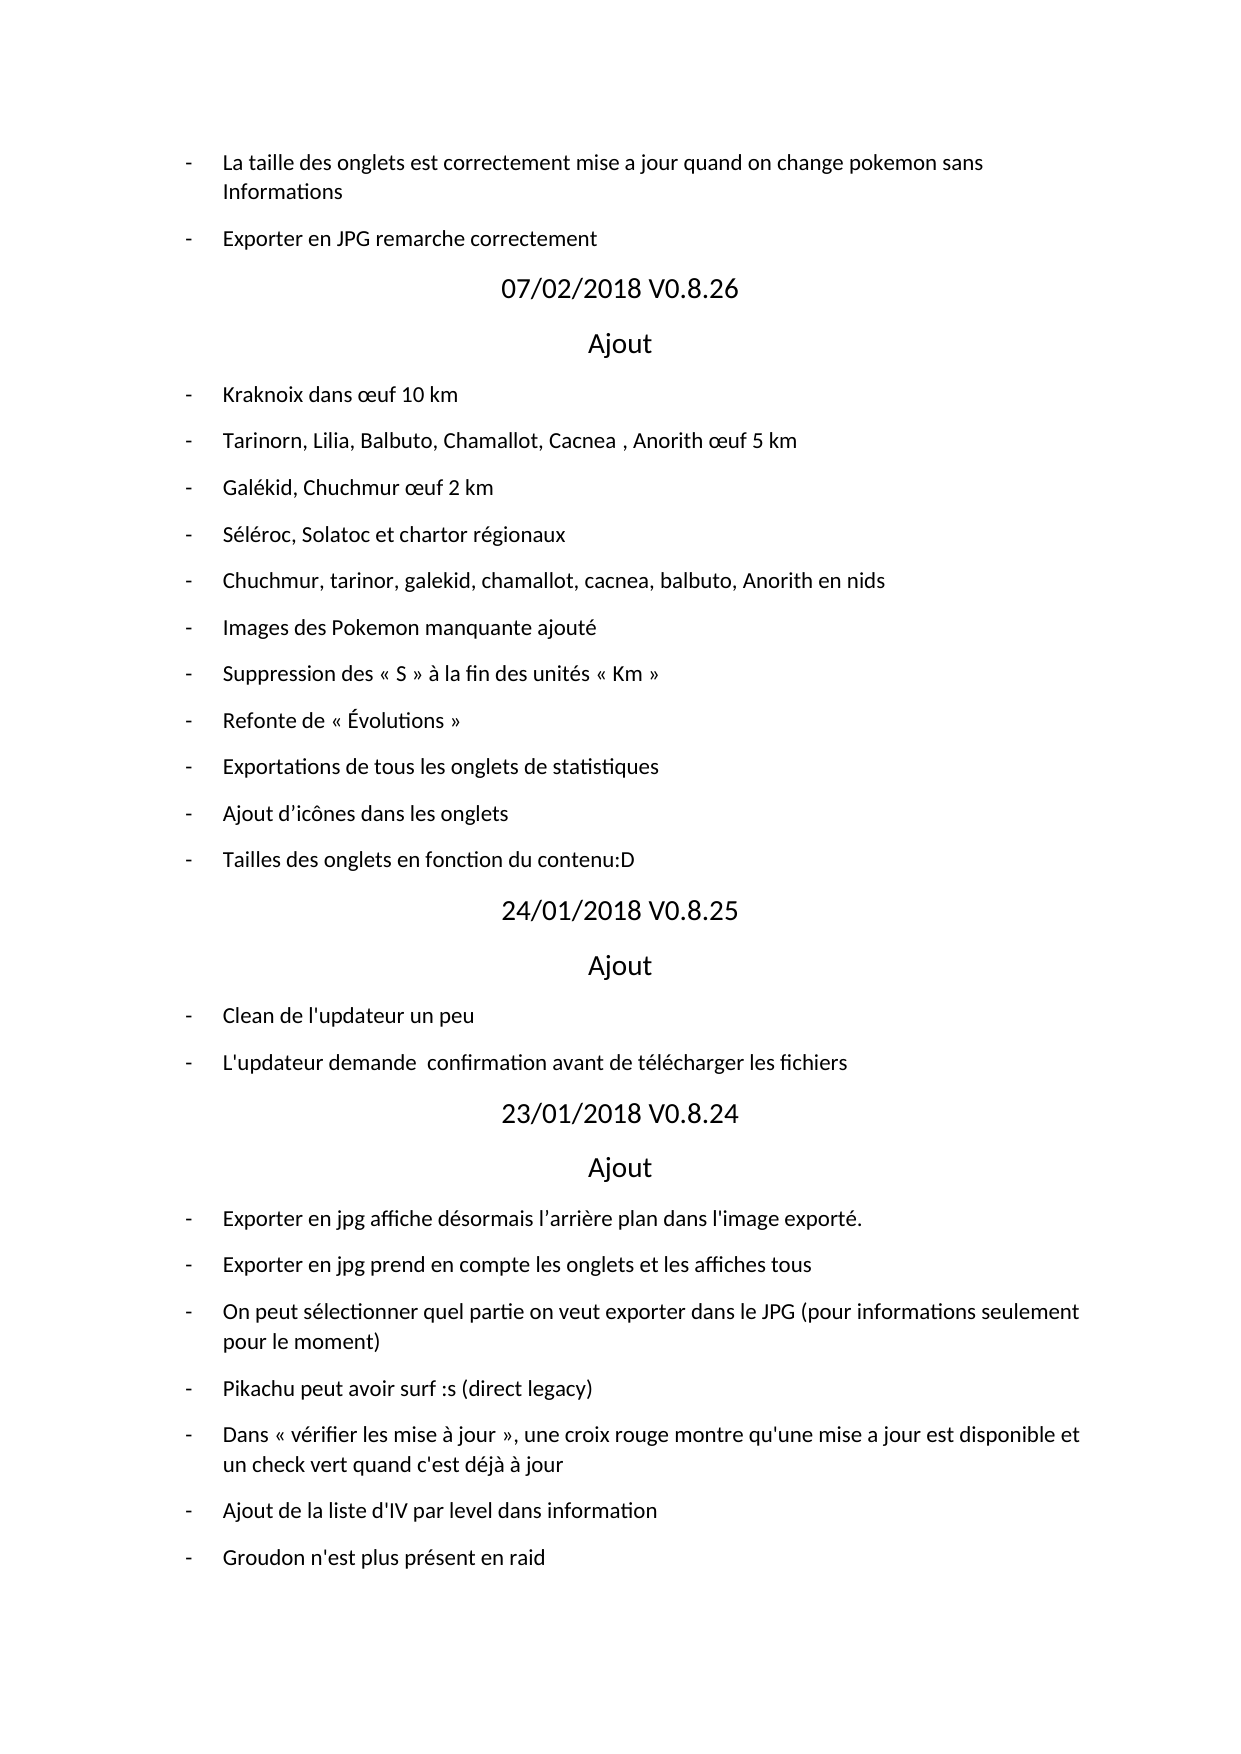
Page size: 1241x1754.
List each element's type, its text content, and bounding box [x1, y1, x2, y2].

text 07/02/2018 V0.8.26 [148, 271, 1093, 306]
list Ajout de la liste d'IV par level dans information [185, 1497, 1093, 1525]
text Ajout [148, 947, 1093, 982]
list Kraknoix dans œuf 10 km [185, 380, 1093, 408]
list Exporter en JPG remarche correctement [185, 224, 1093, 252]
list Séléroc, Solatoc et chartor régionaux [185, 520, 1093, 548]
list Galékid, Chuchmur œuf 2 km [185, 473, 1093, 501]
text Ajout [148, 325, 1093, 361]
list Images des Pokemon manquante ajouté [185, 613, 1093, 641]
text 23/01/2018 V0.8.24 [148, 1095, 1093, 1130]
list Exporter en jpg prend en compte les onglets et les affiches tous [185, 1251, 1093, 1279]
text 24/01/2018 V0.8.25 [148, 892, 1093, 928]
list Ajout d’icônes dans les onglets [185, 799, 1093, 827]
list Groudon n'est plus présent en raid [185, 1543, 1093, 1571]
list La taille des onglets est correctement mise a jour quand on change pokemon sans Informations [185, 148, 1093, 206]
list Tarinorn, Lilia, Balbuto, Chamallot, Cacnea , Anorith œuf 5 km [185, 427, 1093, 454]
list Suppression des « S » à la fin des unités « Km » [185, 659, 1093, 687]
list Exporter en jpg affiche désormais l’arrière plan dans l'image exporté. [185, 1204, 1093, 1232]
list Tailles des onglets en fonction du contenu:D [185, 846, 1093, 874]
list Exportations de tous les onglets de statistiques [185, 752, 1093, 781]
list Pikachu peut avoir surf :s (direct legacy) [185, 1374, 1093, 1402]
text Ajout [148, 1149, 1093, 1185]
list Clean de l'updateur un peu [185, 1002, 1093, 1029]
list Chuchmur, tarinor, galekid, chamallot, cacnea, balbuto, Anorith en nids [185, 566, 1093, 594]
list On peut sélectionner quel partie on veut exporter dans le JPG (pour informations seulement pour le moment) [185, 1297, 1093, 1355]
list Dans « vérifier les mise à jour », une croix rouge montre qu'une mise a jour est disponible et un check vert quand c'est déjà à jour [185, 1420, 1093, 1478]
list Refonte de « Évolutions » [185, 706, 1093, 734]
list L'updateur demande confirmation avant de télécharger les fichiers [185, 1048, 1093, 1076]
